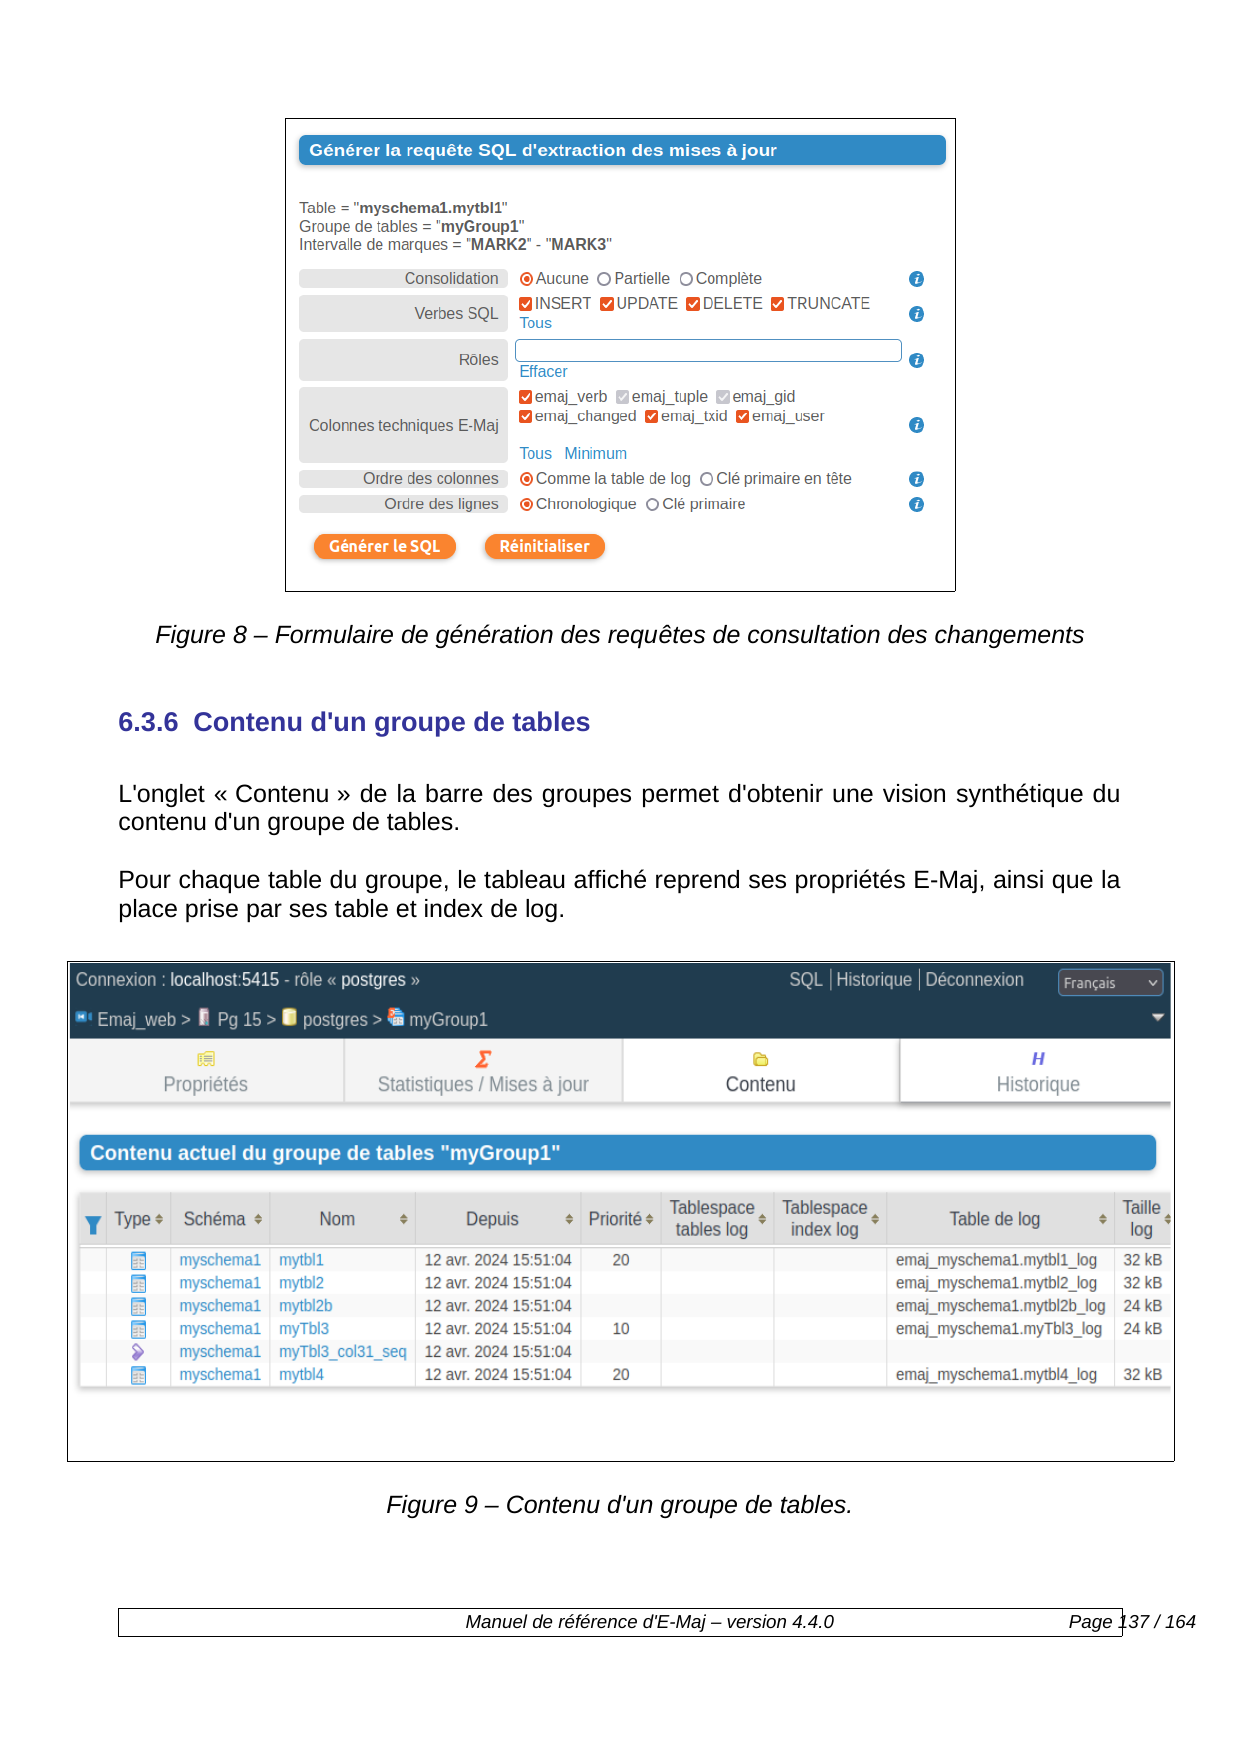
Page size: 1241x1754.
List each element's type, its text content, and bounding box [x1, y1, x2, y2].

picture [288, 121, 953, 589]
text Pour chaque table du groupe, le tableau affiché reprend ses propriétés E-Maj, ainsi que la place prise par ses table et index de log. [118, 865, 1122, 922]
subtitle Contenu d'un groupe de tables [118, 706, 1122, 737]
text Figure 9 – Contenu d'un groupe de tables. [118, 1490, 1122, 1518]
text Figure 8 – Formulaire de génération des requêtes de consultation des changements [118, 620, 1122, 649]
picture [69, 963, 1171, 1458]
text L'onglet « Contenu » de la barre des groupes permet d'obtenir une vision synthétique du contenu d'un groupe de tables. [118, 779, 1122, 836]
